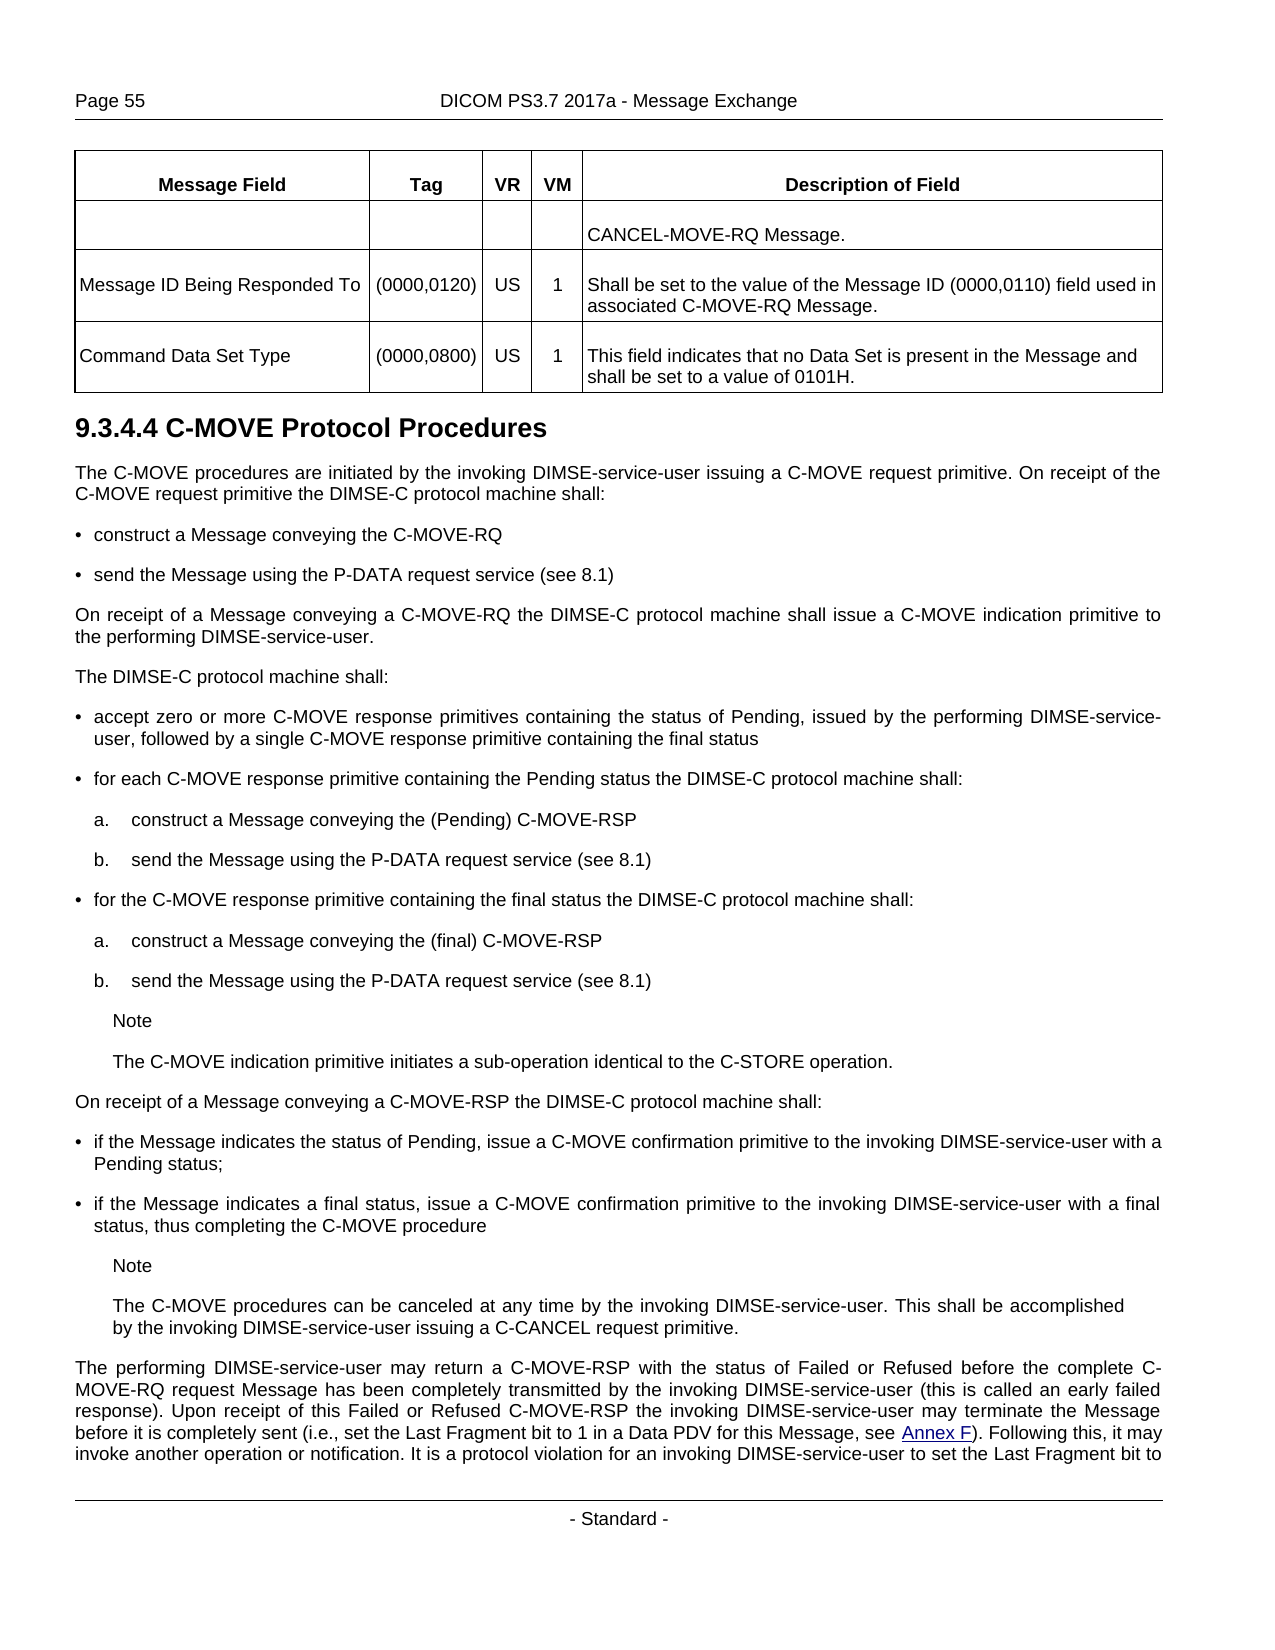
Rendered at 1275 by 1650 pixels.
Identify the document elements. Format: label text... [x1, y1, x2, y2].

table_header Message Field [76, 151, 369, 200]
table_cell [483, 201, 531, 249]
table_cell Message ID Being Responded To [76, 250, 369, 321]
table_cell (0000,0800) [370, 322, 482, 392]
list if the Message indicates a final status, issue a C-MOVE confirmation primitive to the invoking DIMSE-service-user with a final status, thus completing the C-MOVE procedure [75, 1193, 1162, 1236]
table_cell Shall be set to the value of the Message ID (0000,0110) field used in associated C-MOVE-RQ Message. [583, 250, 1162, 321]
table_cell US [483, 322, 531, 392]
table_header VM [532, 151, 582, 200]
table_cell [532, 201, 582, 249]
text The performing DIMSE-service-user may return a C-MOVE-RSP with the status of Failed or Refused before the complete C-MOVE-RQ request Message has been completely transmitted by the invoking DIMSE-service-user (this is called an early failed response). Upon receipt of this Failed or Refused C-MOVE-RSP the invoking DIMSE-service-user may terminate the Message before it is completely sent (i.e., set the Last Fragment bit to 1 in a Data PDV for this Message, see Annex F). Following this, it may invoke another operation or notification. It is a protocol violation for an invoking DIMSE-service-user to set the Last Fragment bit to [75, 1357, 1162, 1465]
text Note [112, 1010, 1125, 1032]
text On receipt of a Message conveying a C-MOVE-RSP the DIMSE-C protocol machine shall: [75, 1091, 1162, 1112]
list if the Message indicates the status of Pending, issue a C-MOVE confirmation primitive to the invoking DIMSE-service-user with a Pending status; [75, 1131, 1162, 1174]
table_header VR [483, 151, 531, 200]
list send the Message using the P-DATA request service (see 8.1) [75, 564, 1162, 585]
list construct a Message conveying the C-MOVE-RQ [75, 523, 1162, 545]
table_cell Command Data Set Type [76, 322, 369, 392]
list for the C-MOVE response primitive containing the final status the DIMSE-C protocol machine shall: [75, 889, 1162, 911]
text Note [112, 1255, 1125, 1276]
table_header Description of Field [583, 151, 1162, 200]
text 9.3.4.4 C-MOVE Protocol Procedures [75, 412, 1162, 443]
text The C-MOVE indication primitive initiates a sub-operation identical to the C-STORE operation. [112, 1050, 1125, 1072]
text The C-MOVE procedures are initiated by the invoking DIMSE-service-user issuing a C-MOVE request primitive. On receipt of the C-MOVE request primitive the DIMSE-C protocol machine shall: [75, 462, 1162, 505]
table_header Tag [370, 151, 482, 200]
table_cell CANCEL-MOVE-RQ Message. [583, 201, 1162, 249]
table_cell [370, 201, 482, 249]
table_cell 1 [532, 322, 582, 392]
list for each C-MOVE response primitive containing the Pending status the DIMSE-C protocol machine shall: [75, 768, 1162, 790]
table_cell 1 [532, 250, 582, 321]
list send the Message using the P-DATA request service (see 8.1) [94, 849, 1162, 870]
table_cell [76, 201, 369, 249]
text The DIMSE-C protocol machine shall: [75, 666, 1162, 688]
table_cell This field indicates that no Data Set is present in the Message and shall be set to a value of 0101H. [583, 322, 1162, 392]
list send the Message using the P-DATA request service (see 8.1) [94, 970, 1162, 991]
text On receipt of a Message conveying a C-MOVE-RQ the DIMSE-C protocol machine shall issue a C-MOVE indication primitive to the performing DIMSE-service-user. [75, 604, 1162, 647]
table_cell US [483, 250, 531, 321]
list construct a Message conveying the (final) C-MOVE-RSP [94, 929, 1162, 951]
table_cell (0000,0120) [370, 250, 482, 321]
text The C-MOVE procedures can be canceled at any time by the invoking DIMSE-service-user. This shall be accomplished by the invoking DIMSE-service-user issuing a C-CANCEL request primitive. [112, 1295, 1125, 1338]
list construct a Message conveying the (Pending) C-MOVE-RSP [94, 808, 1162, 830]
list accept zero or more C-MOVE response primitives containing the status of Pending, issued by the performing DIMSE-service-user, followed by a single C-MOVE response primitive containing the final status [75, 706, 1162, 749]
